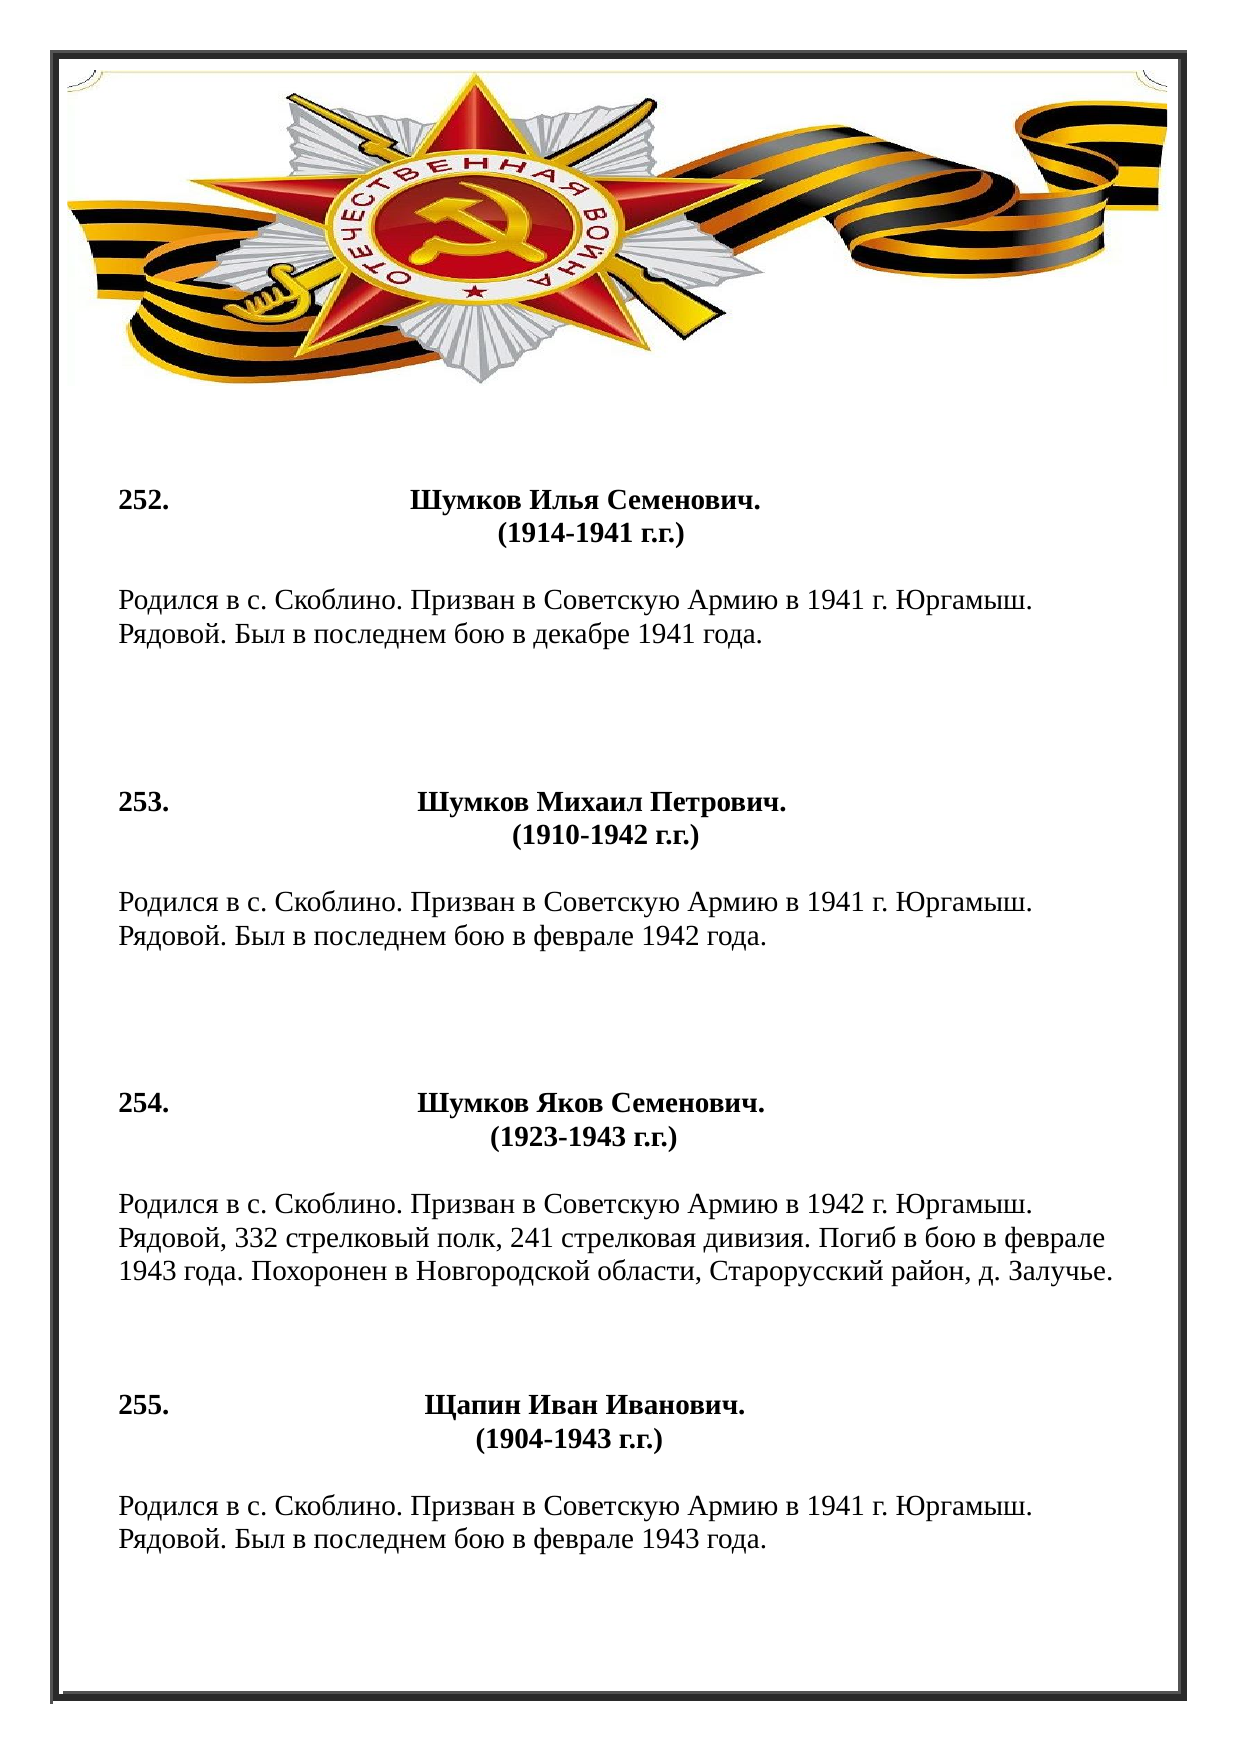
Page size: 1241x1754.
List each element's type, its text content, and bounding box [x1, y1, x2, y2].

text Родился в с. Скоблино. Призван в Советскую Армию в 1941 г. Юргамыш. Рядовой. Был в последнем бою в декабре 1941 года. [118, 582, 1122, 649]
text (1914-1941 г.г.) [118, 515, 1122, 549]
text Родился в с. Скоблино. Призван в Советскую Армию в 1942 г. Юргамыш. Рядовой, 332 стрелковый полк, 241 стрелковая дивизия. Погиб в бою в феврале 1943 года. Похоронен в Новгородской области, Старорусский район, д. Залучье. [118, 1186, 1122, 1287]
text 253. Шумков Михаил Петрович. [118, 784, 1122, 817]
text 255. Щапин Иван Иванович. [118, 1387, 1122, 1421]
text Родился в с. Скоблино. Призван в Советскую Армию в 1941 г. Юргамыш. Рядовой. Был в последнем бою в феврале 1942 года. [118, 884, 1122, 951]
text (1904-1943 г.г.) [118, 1421, 1122, 1454]
text 254. Шумков Яков Семенович. [118, 1086, 1122, 1119]
text (1910-1942 г.г.) [118, 817, 1122, 851]
text (1923-1943 г.г.) [118, 1119, 1122, 1153]
text Родился в с. Скоблино. Призван в Советскую Армию в 1941 г. Юргамыш. Рядовой. Был в последнем бою в феврале 1943 года. [118, 1488, 1122, 1555]
text 252. Шумков Илья Семенович. [118, 482, 1122, 515]
